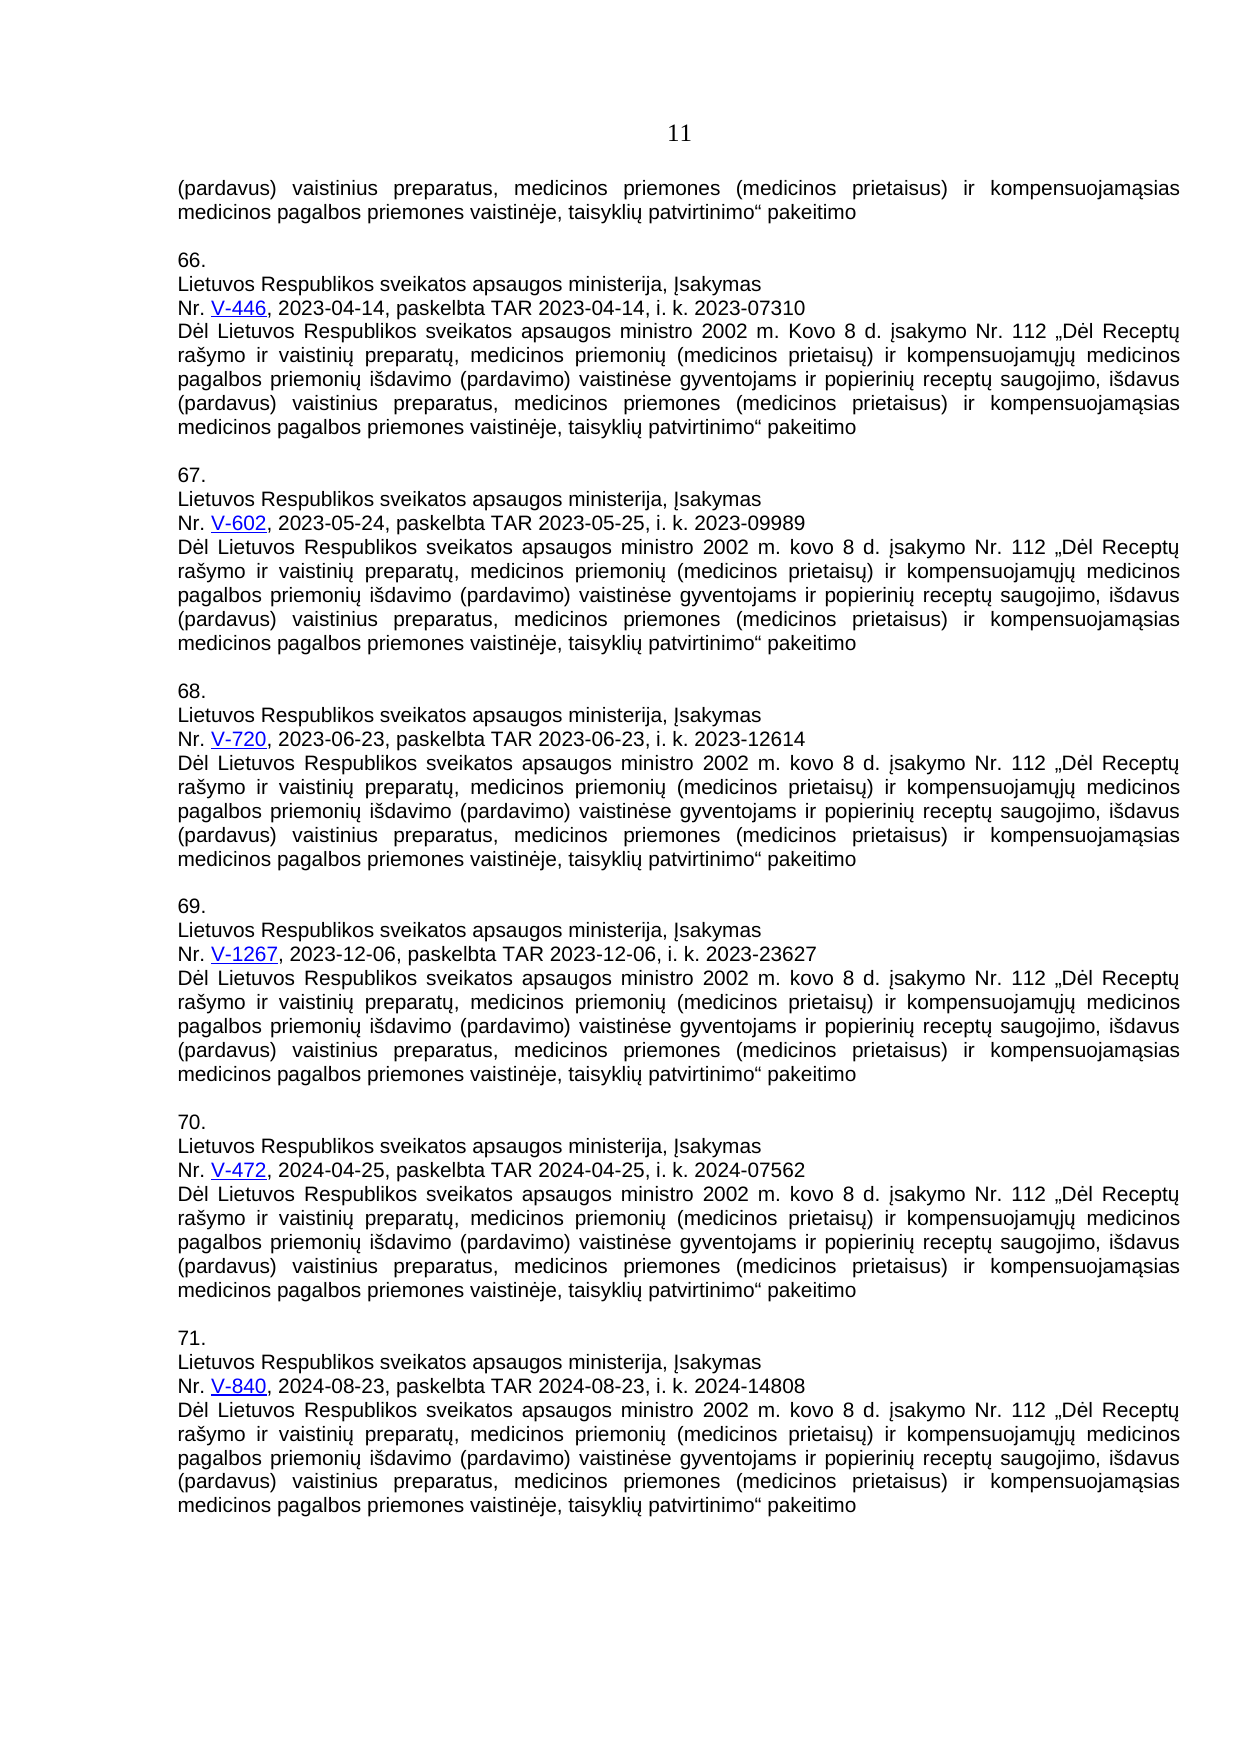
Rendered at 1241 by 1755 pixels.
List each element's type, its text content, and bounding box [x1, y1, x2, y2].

text Nr. V-472, 2024-04-25, paskelbta TAR 2024-04-25, i. k. 2024-07562 [177, 1158, 1181, 1182]
text 69. [177, 894, 1181, 918]
text Lietuvos Respublikos sveikatos apsaugos ministerija, Įsakymas [177, 271, 1181, 295]
text Nr. V-1267, 2023-12-06, paskelbta TAR 2023-12-06, i. k. 2023-23627 [177, 942, 1181, 966]
text 67. [177, 463, 1181, 487]
text Dėl Lietuvos Respublikos sveikatos apsaugos ministro 2002 m. kovo 8 d. įsakymo Nr. 112 „Dėl Receptų rašymo ir vaistinių preparatų, medicinos priemonių (medicinos prietaisų) ir kompensuojamųjų medicinos pagalbos priemonių išdavimo (pardavimo) vaistinėse gyventojams ir popierinių receptų saugojimo, išdavus (pardavus) vaistinius preparatus, medicinos priemones (medicinos prietaisus) ir kompensuojamąsias medicinos pagalbos priemones vaistinėje, taisyklių patvirtinimo“ pakeitimo [177, 1397, 1181, 1517]
text Lietuvos Respublikos sveikatos apsaugos ministerija, Įsakymas [177, 1134, 1181, 1158]
text Dėl Lietuvos Respublikos sveikatos apsaugos ministro 2002 m. kovo 8 d. įsakymo Nr. 112 „Dėl Receptų rašymo ir vaistinių preparatų, medicinos priemonių (medicinos prietaisų) ir kompensuojamųjų medicinos pagalbos priemonių išdavimo (pardavimo) vaistinėse gyventojams ir popierinių receptų saugojimo, išdavus (pardavus) vaistinius preparatus, medicinos priemones (medicinos prietaisus) ir kompensuojamąsias medicinos pagalbos priemones vaistinėje, taisyklių patvirtinimo“ pakeitimo [177, 966, 1181, 1086]
text Dėl Lietuvos Respublikos sveikatos apsaugos ministro 2002 m. Kovo 8 d. įsakymo Nr. 112 „Dėl Receptų rašymo ir vaistinių preparatų, medicinos priemonių (medicinos prietaisų) ir kompensuojamųjų medicinos pagalbos priemonių išdavimo (pardavimo) vaistinėse gyventojams ir popierinių receptų saugojimo, išdavus (pardavus) vaistinius preparatus, medicinos priemones (medicinos prietaisus) ir kompensuojamąsias medicinos pagalbos priemones vaistinėje, taisyklių patvirtinimo“ pakeitimo [177, 319, 1181, 439]
text 66. [177, 247, 1181, 271]
text Dėl Lietuvos Respublikos sveikatos apsaugos ministro 2002 m. kovo 8 d. įsakymo Nr. 112 „Dėl Receptų rašymo ir vaistinių preparatų, medicinos priemonių (medicinos prietaisų) ir kompensuojamųjų medicinos pagalbos priemonių išdavimo (pardavimo) vaistinėse gyventojams ir popierinių receptų saugojimo, išdavus (pardavus) vaistinius preparatus, medicinos priemones (medicinos prietaisus) ir kompensuojamąsias medicinos pagalbos priemones vaistinėje, taisyklių patvirtinimo“ pakeitimo [177, 535, 1181, 655]
text Lietuvos Respublikos sveikatos apsaugos ministerija, Įsakymas [177, 703, 1181, 727]
text (pardavus) vaistinius preparatus, medicinos priemones (medicinos prietaisus) ir kompensuojamąsias medicinos pagalbos priemones vaistinėje, taisyklių patvirtinimo“ pakeitimo [177, 176, 1181, 223]
text Nr. V-446, 2023-04-14, paskelbta TAR 2023-04-14, i. k. 2023-07310 [177, 295, 1181, 319]
text Dėl Lietuvos Respublikos sveikatos apsaugos ministro 2002 m. kovo 8 d. įsakymo Nr. 112 „Dėl Receptų rašymo ir vaistinių preparatų, medicinos priemonių (medicinos prietaisų) ir kompensuojamųjų medicinos pagalbos priemonių išdavimo (pardavimo) vaistinėse gyventojams ir popierinių receptų saugojimo, išdavus (pardavus) vaistinius preparatus, medicinos priemones (medicinos prietaisus) ir kompensuojamąsias medicinos pagalbos priemones vaistinėje, taisyklių patvirtinimo“ pakeitimo [177, 1182, 1181, 1302]
text Dėl Lietuvos Respublikos sveikatos apsaugos ministro 2002 m. kovo 8 d. įsakymo Nr. 112 „Dėl Receptų rašymo ir vaistinių preparatų, medicinos priemonių (medicinos prietaisų) ir kompensuojamųjų medicinos pagalbos priemonių išdavimo (pardavimo) vaistinėse gyventojams ir popierinių receptų saugojimo, išdavus (pardavus) vaistinius preparatus, medicinos priemones (medicinos prietaisus) ir kompensuojamąsias medicinos pagalbos priemones vaistinėje, taisyklių patvirtinimo“ pakeitimo [177, 751, 1181, 870]
text 70. [177, 1110, 1181, 1134]
text Nr. V-602, 2023-05-24, paskelbta TAR 2023-05-25, i. k. 2023-09989 [177, 511, 1181, 535]
text 68. [177, 679, 1181, 703]
text Lietuvos Respublikos sveikatos apsaugos ministerija, Įsakymas [177, 918, 1181, 942]
text Nr. V-720, 2023-06-23, paskelbta TAR 2023-06-23, i. k. 2023-12614 [177, 727, 1181, 751]
text Lietuvos Respublikos sveikatos apsaugos ministerija, Įsakymas [177, 1349, 1181, 1373]
text Lietuvos Respublikos sveikatos apsaugos ministerija, Įsakymas [177, 487, 1181, 511]
text Nr. V-840, 2024-08-23, paskelbta TAR 2024-08-23, i. k. 2024-14808 [177, 1373, 1181, 1397]
text 71. [177, 1326, 1181, 1349]
